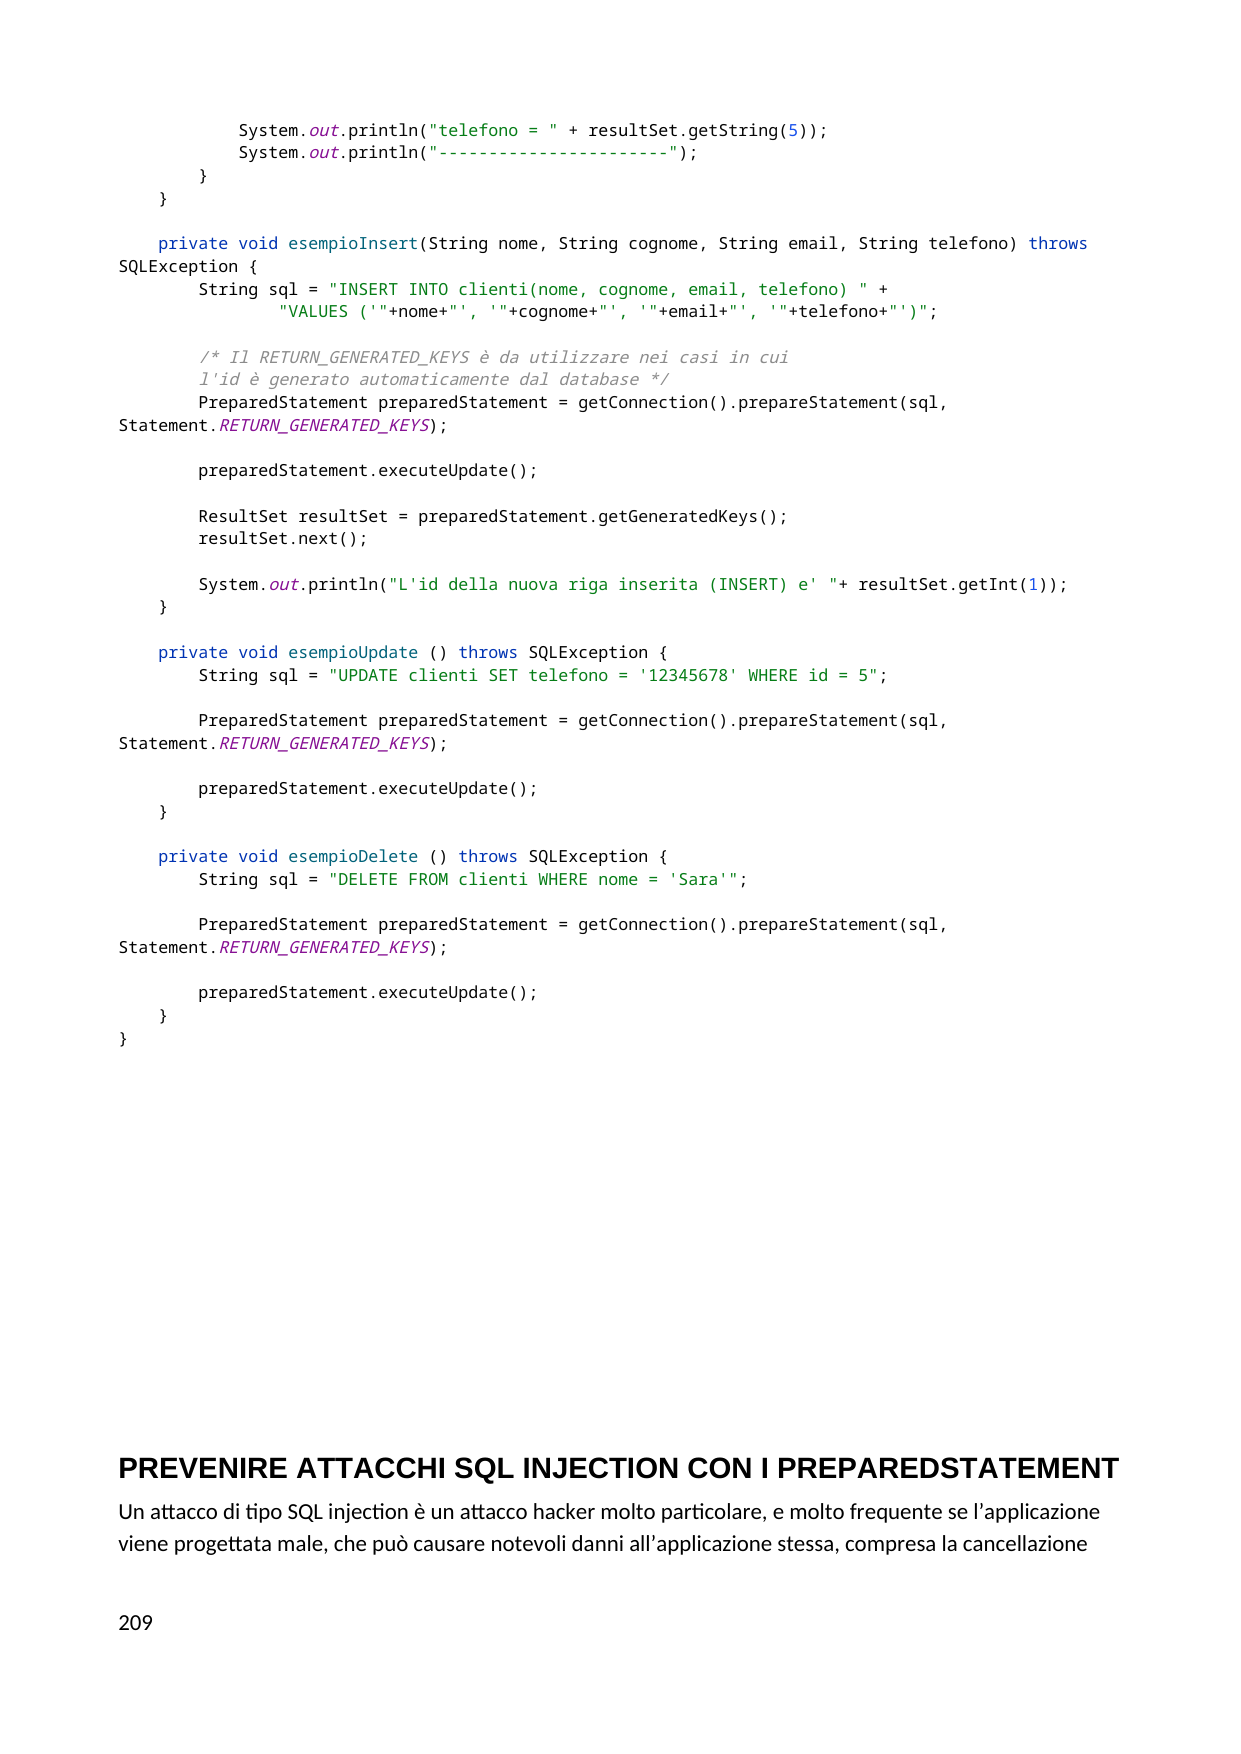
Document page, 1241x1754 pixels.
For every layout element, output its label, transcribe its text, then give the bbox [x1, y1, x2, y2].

text Un attacco di tipo SQL injection è un attacco hacker molto particolare, e molto frequente se l’applicazione viene progettata male, che può causare notevoli danni all’applicazione stessa, compresa la cancellazione [118, 1497, 1122, 1557]
text System.out.println("telefono = " + resultSet.getString(5)); System.out.println("-----------------------"); } } private void esempioInsert(String nome, String cognome, String email, String telefono) throws SQLException { String sql = "INSERT INTO clienti(nome, cognome, email, telefono) " + "VALUES ('"+nome+"', '"+cognome+"', '"+email+"', '"+telefono+"')"; /* Il RETURN_GENERATED_KEYS è da utilizzare nei casi in cui l'id è generato automaticamente dal database */ PreparedStatement preparedStatement = getConnection().prepareStatement(sql, Statement.RETURN_GENERATED_KEYS); preparedStatement.executeUpdate(); ResultSet resultSet = preparedStatement.getGeneratedKeys(); resultSet.next(); System.out.println("L'id della nuova riga inserita (INSERT) e' "+ resultSet.getInt(1)); } private void esempioUpdate () throws SQLException { String sql = "UPDATE clienti SET telefono = '12345678' WHERE id = 5"; PreparedStatement preparedStatement = getConnection().prepareStatement(sql, Statement.RETURN_GENERATED_KEYS); preparedStatement.executeUpdate(); } private void esempioDelete () throws SQLException { String sql = "DELETE FROM clienti WHERE nome = 'Sara'"; PreparedStatement preparedStatement = getConnection().prepareStatement(sql, Statement.RETURN_GENERATED_KEYS); preparedStatement.executeUpdate(); } } [118, 118, 1122, 1072]
subtitle PREVENIRE ATTACCHI SQL INJECTION CON I PREPAREDSTATEMENT [118, 1451, 1122, 1484]
picture [359, 850, 363, 860]
